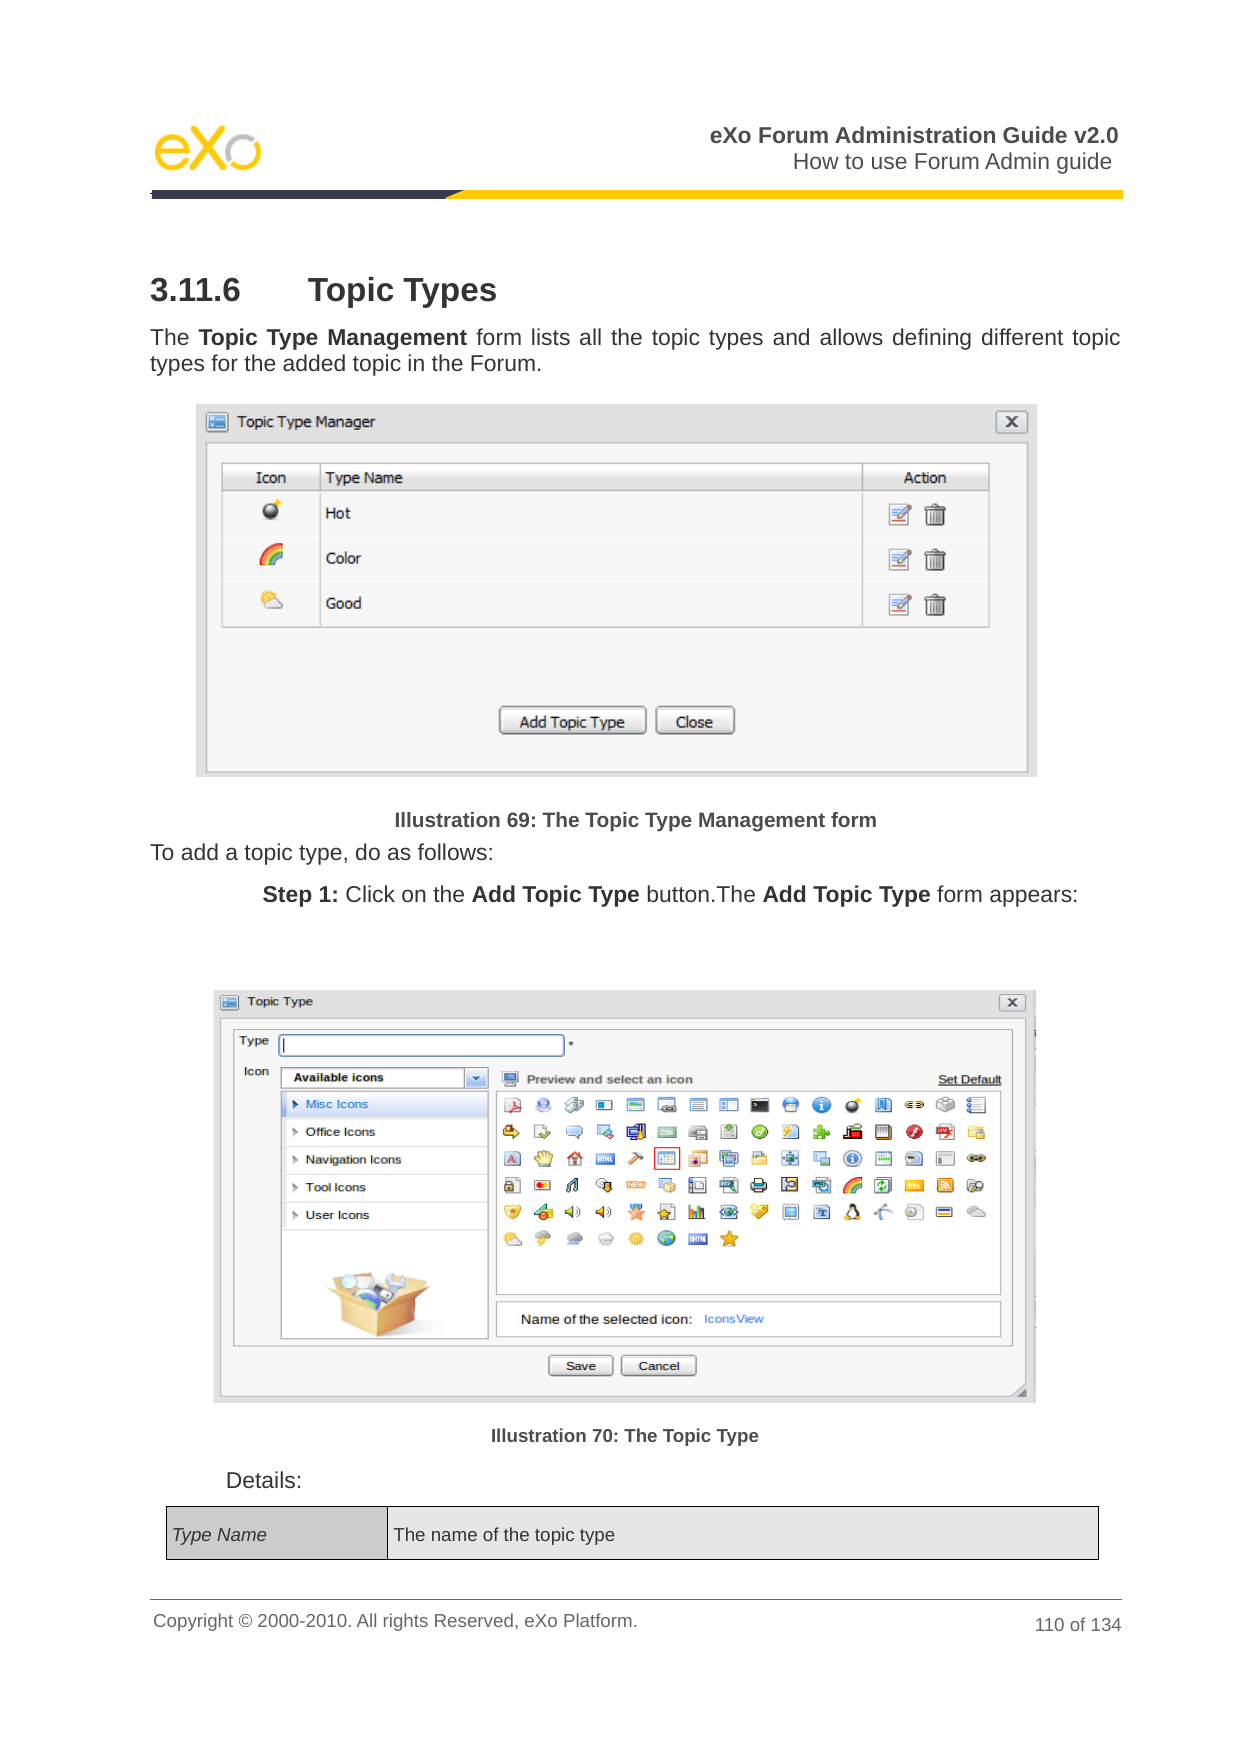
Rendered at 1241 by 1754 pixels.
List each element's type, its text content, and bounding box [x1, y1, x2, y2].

list Step 1: Click on the Add Topic Type button.The Add Topic Type form appears: [225, 881, 1122, 907]
text Illustration 70: The Topic Type [213, 1403, 1036, 1446]
text Illustration 69: The Topic Type Management form [167, 777, 1105, 832]
subtitle Topic Types [150, 271, 1122, 309]
text Details: [213, 914, 1122, 1493]
table_header The name of the topic type [388, 1507, 1098, 1559]
table_header Type Name [167, 1507, 387, 1559]
picture [213, 990, 1037, 1403]
text The Topic Type Management form lists all the topic types and allows defining different topic types for the added topic in the Forum. [150, 324, 1122, 377]
picture [196, 404, 1037, 777]
picture [155, 125, 262, 171]
picture [151, 190, 1124, 199]
text To add a topic type, do as follows: [150, 384, 1122, 866]
